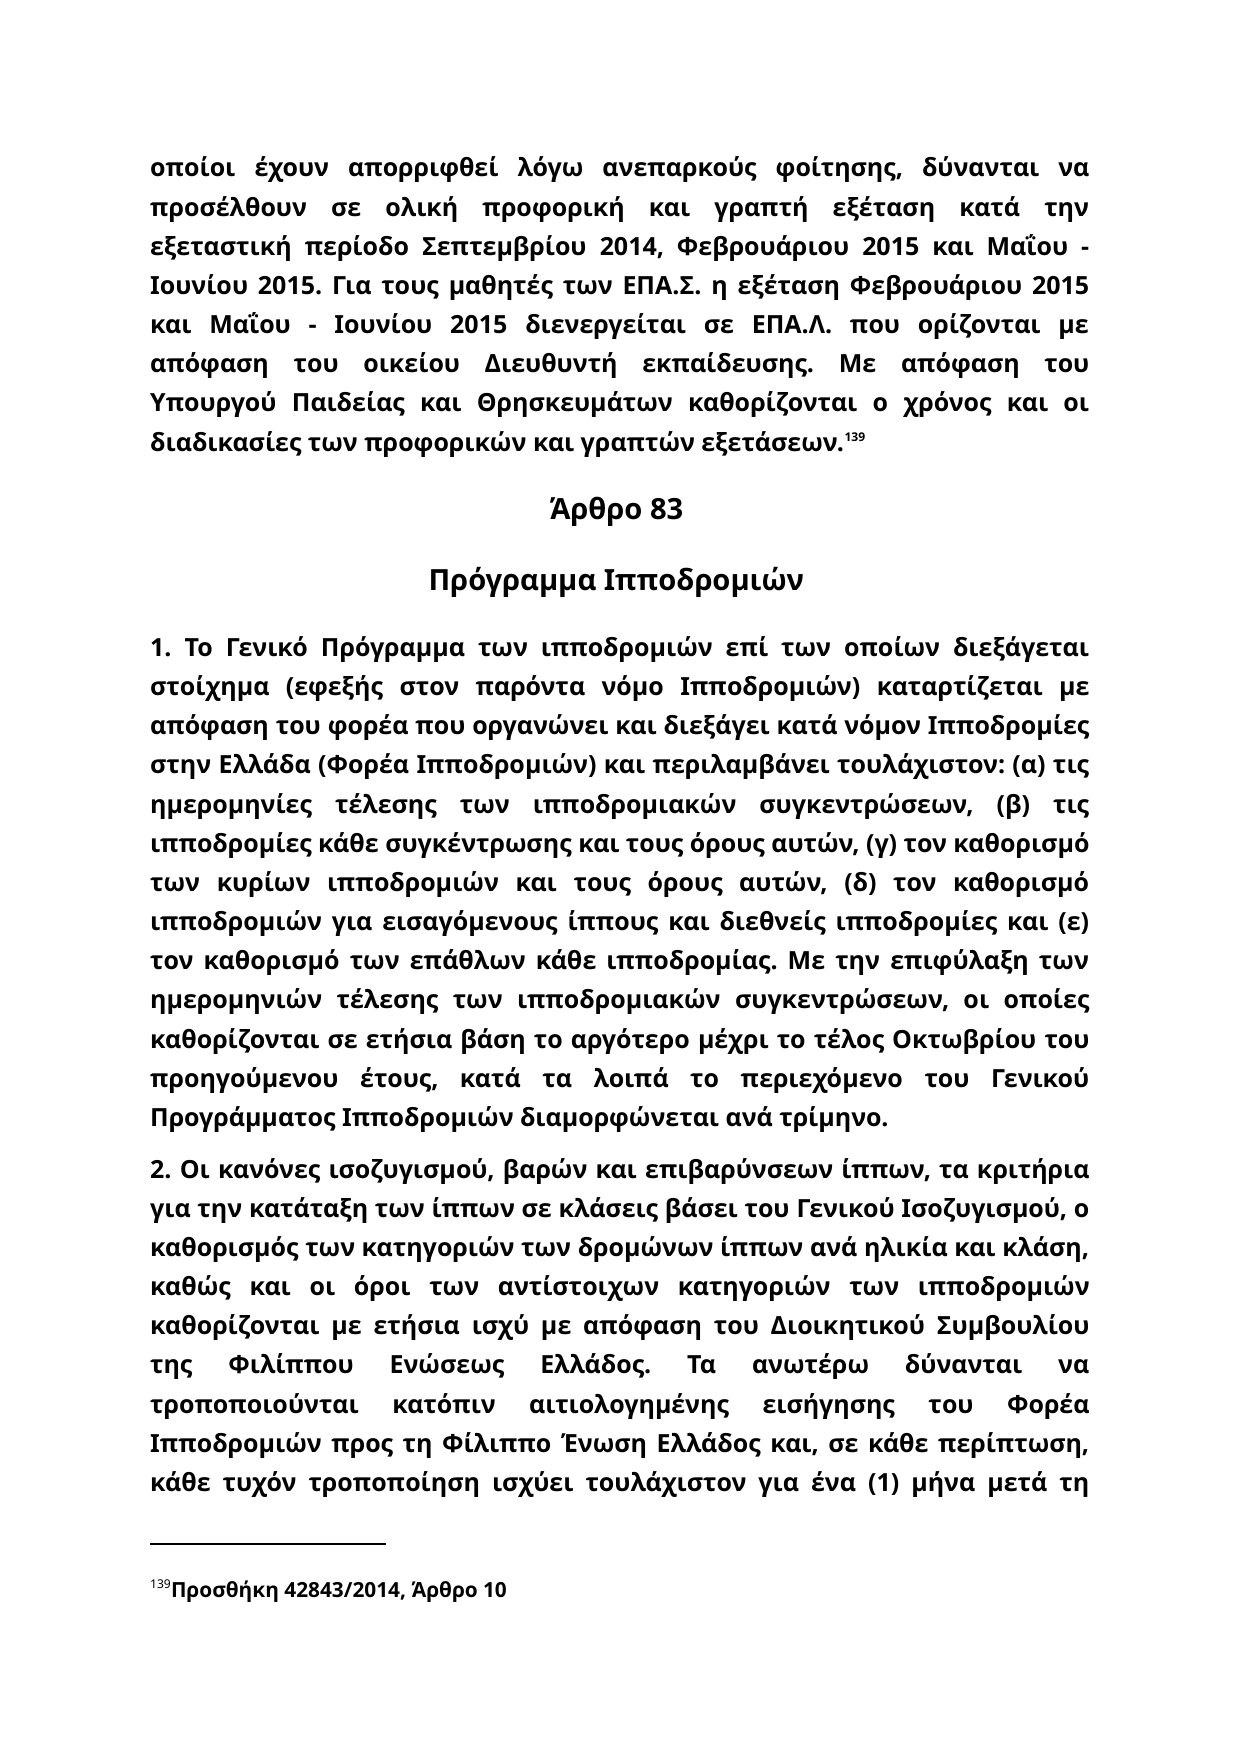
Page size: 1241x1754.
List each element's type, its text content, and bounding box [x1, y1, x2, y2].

text 1. Το Γενικό Πρόγραμμα των ιπποδρομιών επί των οποίων διεξάγεται στοίχημα (εφεξής στον παρόντα νόμο Ιπποδρομιών) καταρτίζεται με απόφαση του φορέα που οργανώνει και διεξάγει κατά νόμον Ιπποδρομίες στην Ελλάδα (Φορέα Ιπποδρομιών) και περιλαμβάνει τουλάχιστον: (α) τις ημερομηνίες τέλεσης των ιπποδρομιακών συγκεντρώσεων, (β) τις ιπποδρομίες κάθε συγκέντρωσης και τους όρους αυτών, (γ) τον καθορισμό των κυρίων ιπποδρομιών και τους όρους αυτών, (δ) τον καθορισμό ιπποδρομιών για εισαγόμενους ίππους και διεθνείς ιπποδρομίες και (ε) τον καθορισμό των επάθλων κάθε ιπποδρομίας. Με την επιφύλαξη των ημερομηνιών τέλεσης των ιπποδρομιακών συγκεντρώσεων, οι οποίες καθορίζονται σε ετήσια βάση το αργότερο μέχρι το τέλος Οκτωβρίου του προηγούμενου έτους, κατά τα λοιπά το περιεχόμενο του Γενικού Προγράμματος Ιπποδρομιών διαμορφώνεται ανά τρίμηνο. [150, 629, 1090, 1134]
text Προσθήκη 42843/2014, Άρθρο 10 [150, 1576, 1090, 1604]
subtitle Πρόγραμμα Ιπποδρομιών [150, 559, 1090, 599]
subtitle Άρθρο 83 [150, 488, 1090, 528]
text 2. Οι κανόνες ισοζυγισμού, βαρών και επιβαρύνσεων ίππων, τα κριτήρια για την κατάταξη των ίππων σε κλάσεις βάσει του Γενικού Ισοζυγισμού, ο καθορισμός των κατηγοριών των δρομώνων ίππων ανά ηλικία και κλάση, καθώς και οι όροι των αντίστοιχων κατηγοριών των ιπποδρομιών καθορίζονται με ετήσια ισχύ με απόφαση του Διοικητικού Συμβουλίου της Φιλίππου Ενώσεως Ελλάδος. Τα ανωτέρω δύνανται να τροποποιούνται κατόπιν αιτιολογημένης εισήγησης του Φορέα Ιπποδρομιών προς τη Φίλιππο Ένωση Ελλάδος και, σε κάθε περίπτωση, κάθε τυχόν τροποποίηση ισχύει τουλάχιστον για ένα (1) μήνα μετά τη [150, 1151, 1090, 1499]
text οποίοι έχουν απορριφθεί λόγω ανεπαρκούς φοίτησης, δύνανται να προσέλθουν σε ολική προφορική και γραπτή εξέταση κατά την εξεταστική περίοδο Σεπτεμβρίου 2014, Φεβρουάριου 2015 και Μαΐου - Ιουνίου 2015. Για τους μαθητές των ΕΠΑ.Σ. η εξέταση Φεβρουάριου 2015 και Μαΐου - Ιουνίου 2015 διενεργείται σε ΕΠΑ.Λ. που ορίζονται με απόφαση του οικείου Διευθυντή εκπαίδευσης. Με απόφαση του Υπουργού Παιδείας και Θρησκευμάτων καθορίζονται ο χρόνος και οι διαδικασίες των προφορικών και γραπτών εξετάσεων. [150, 150, 1090, 458]
